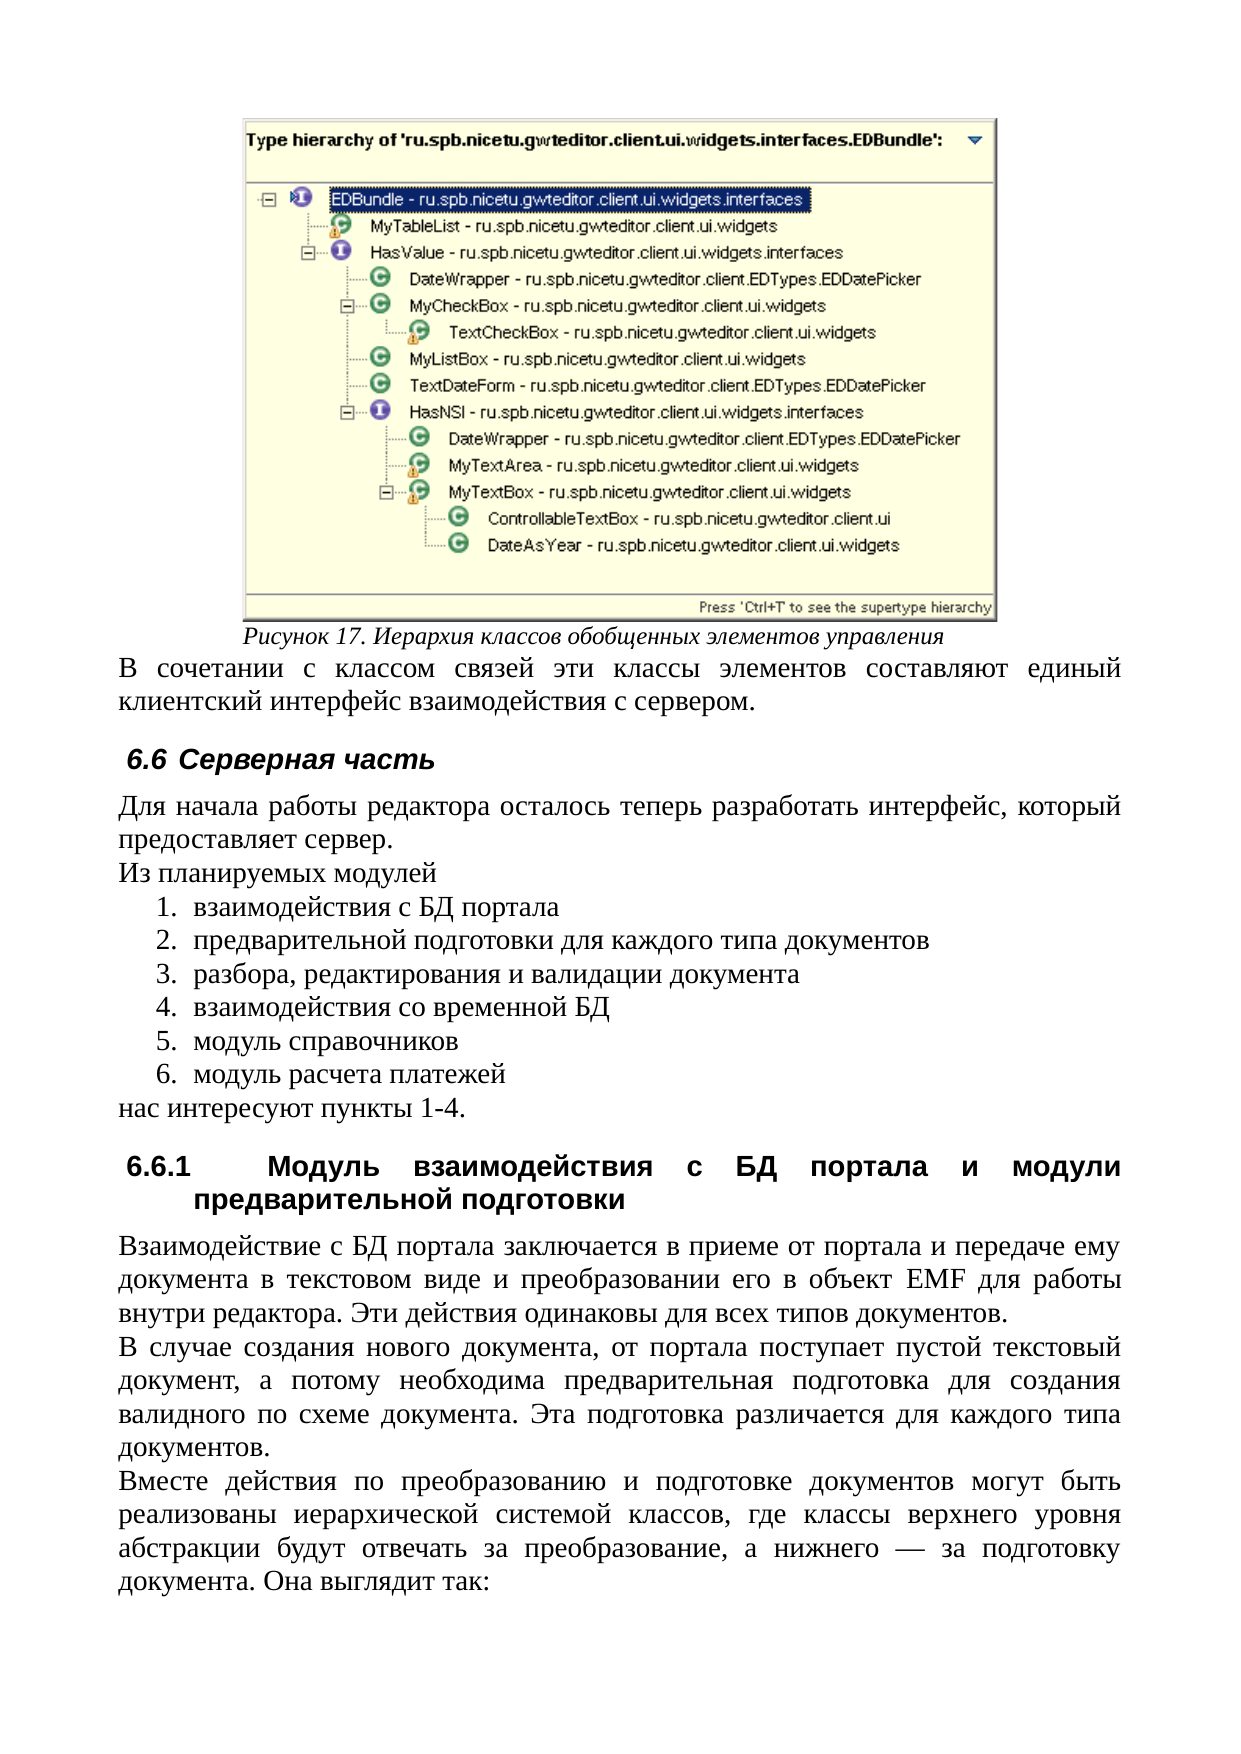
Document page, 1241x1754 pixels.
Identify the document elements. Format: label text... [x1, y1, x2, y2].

list взаимодействия с БД портала [156, 889, 1122, 922]
text Из планируемых модулей [118, 855, 1122, 889]
text Взаимодействие с БД портала заключается в приеме от портала и передаче ему документа в текстовом виде и преобразовании его в объект EMF для работы внутри редактора. Эти действия одинаковы для всех типов документов. [118, 1228, 1122, 1329]
list разбора, редактирования и валидации документа [156, 956, 1122, 989]
text В случае создания нового документа, от портала поступает пустой текстовый документ, а потому необходима предварительная подготовка для создания валидного по схеме документа. Эта подготовка различается для каждого типа документов. [118, 1329, 1122, 1463]
list предварительной подготовки для каждого типа документов [156, 922, 1122, 956]
subtitle Модуль взаимодействия с БД портала и модули предварительной подготовки [118, 1148, 1122, 1216]
list модуль справочников [156, 1023, 1122, 1056]
subtitle Серверная часть [118, 742, 1122, 776]
text нас интересуют пункты 1-4. [118, 1090, 1122, 1123]
list модуль расчета платежей [156, 1056, 1122, 1090]
text Вместе действия по преобразованию и подготовке документов могут быть реализованы иерархической системой классов, где классы верхнего уровня абстракции будут отвечать за преобразование, а нижнего — за подготовку документа. Она выглядит так: [118, 1463, 1122, 1597]
picture [242, 118, 998, 622]
text В сочетании с классом связей эти классы элементов составляют единый клиентский интерфейс взаимодействия с сервером. [118, 622, 1122, 717]
list взаимодействия со временной БД [156, 989, 1122, 1023]
text Рисунок 17. Иерархия классов обобщенных элементов управления [243, 622, 997, 650]
text Для начала работы редактора осталось теперь разработать интерфейс, который предоставляет сервер. [118, 788, 1122, 855]
